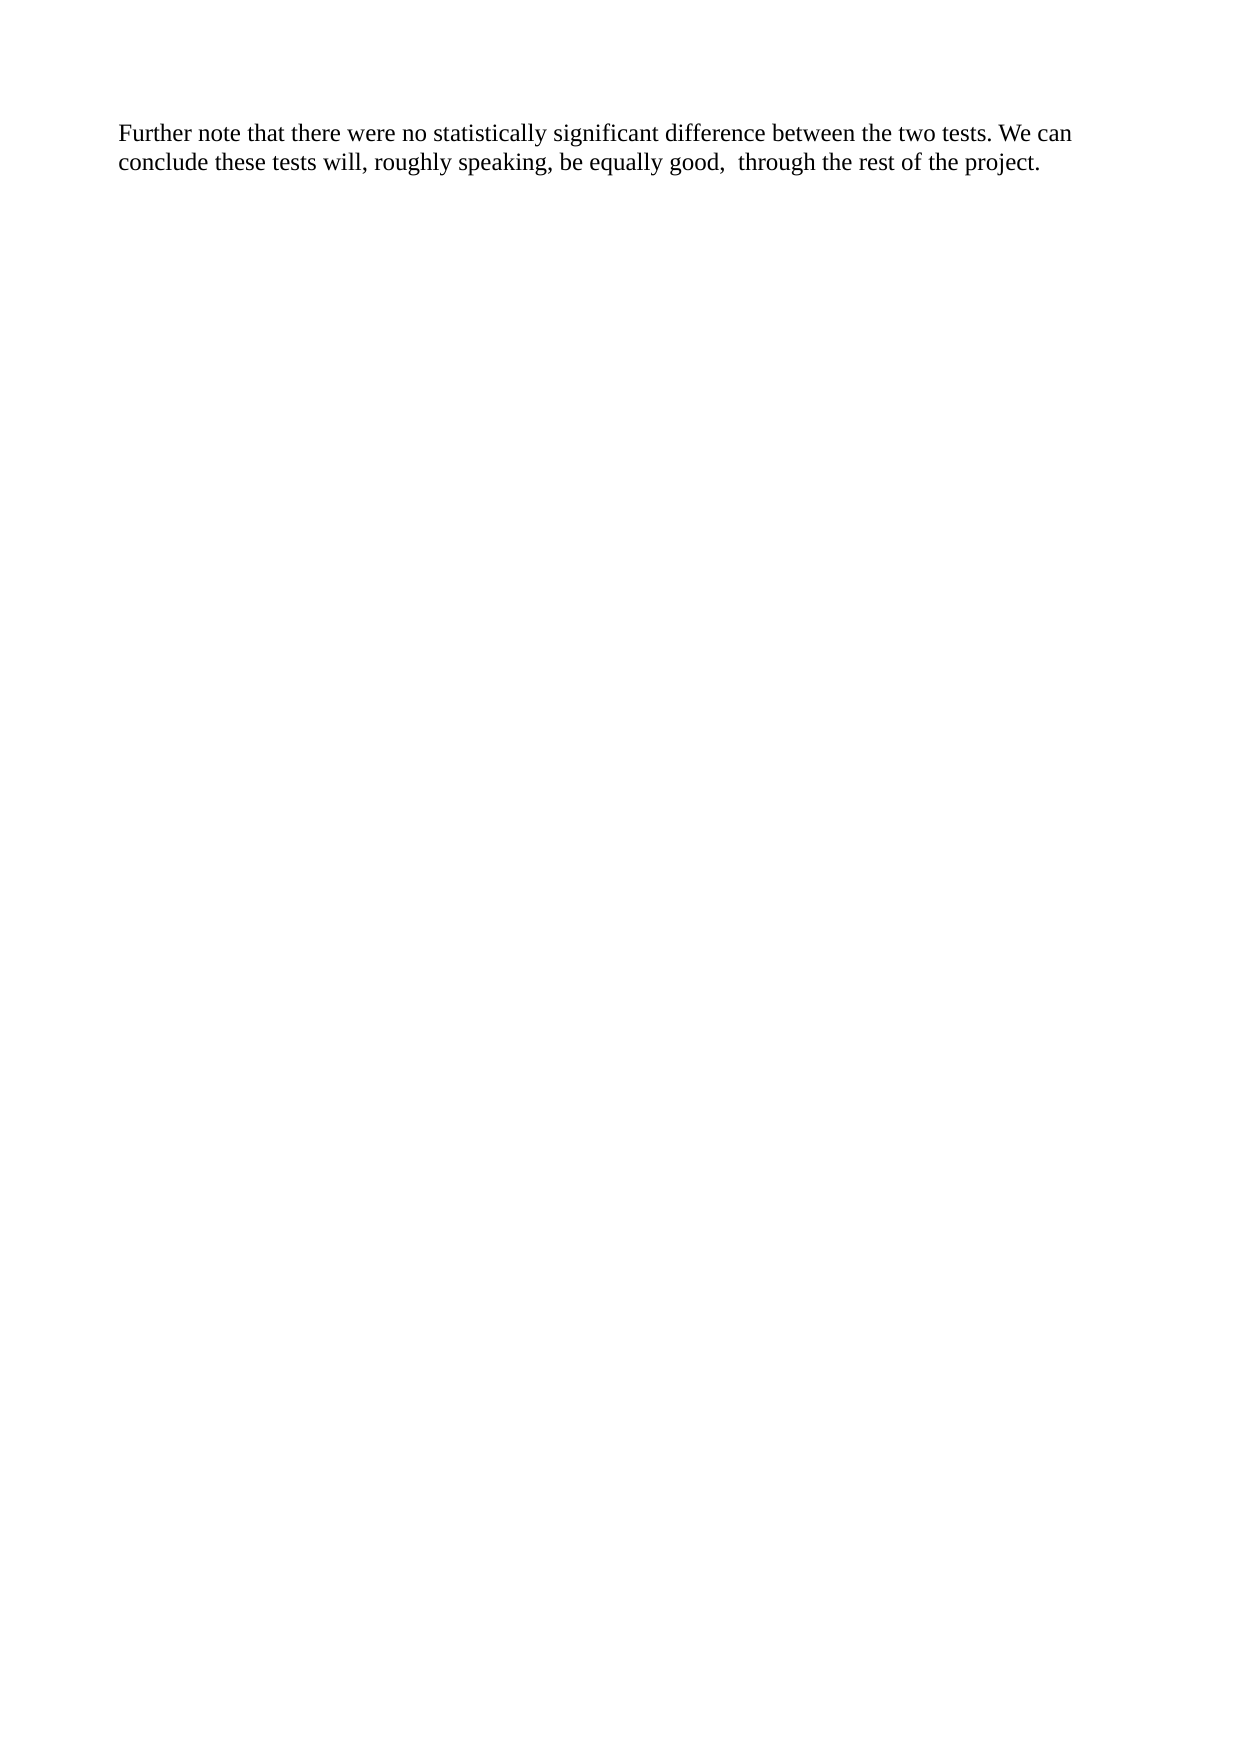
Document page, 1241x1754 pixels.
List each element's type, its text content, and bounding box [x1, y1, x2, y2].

text Further note that there were no statistically significant difference between the two tests. We can conclude these tests will, roughly speaking, be equally good, through the rest of the project. [118, 118, 1122, 176]
